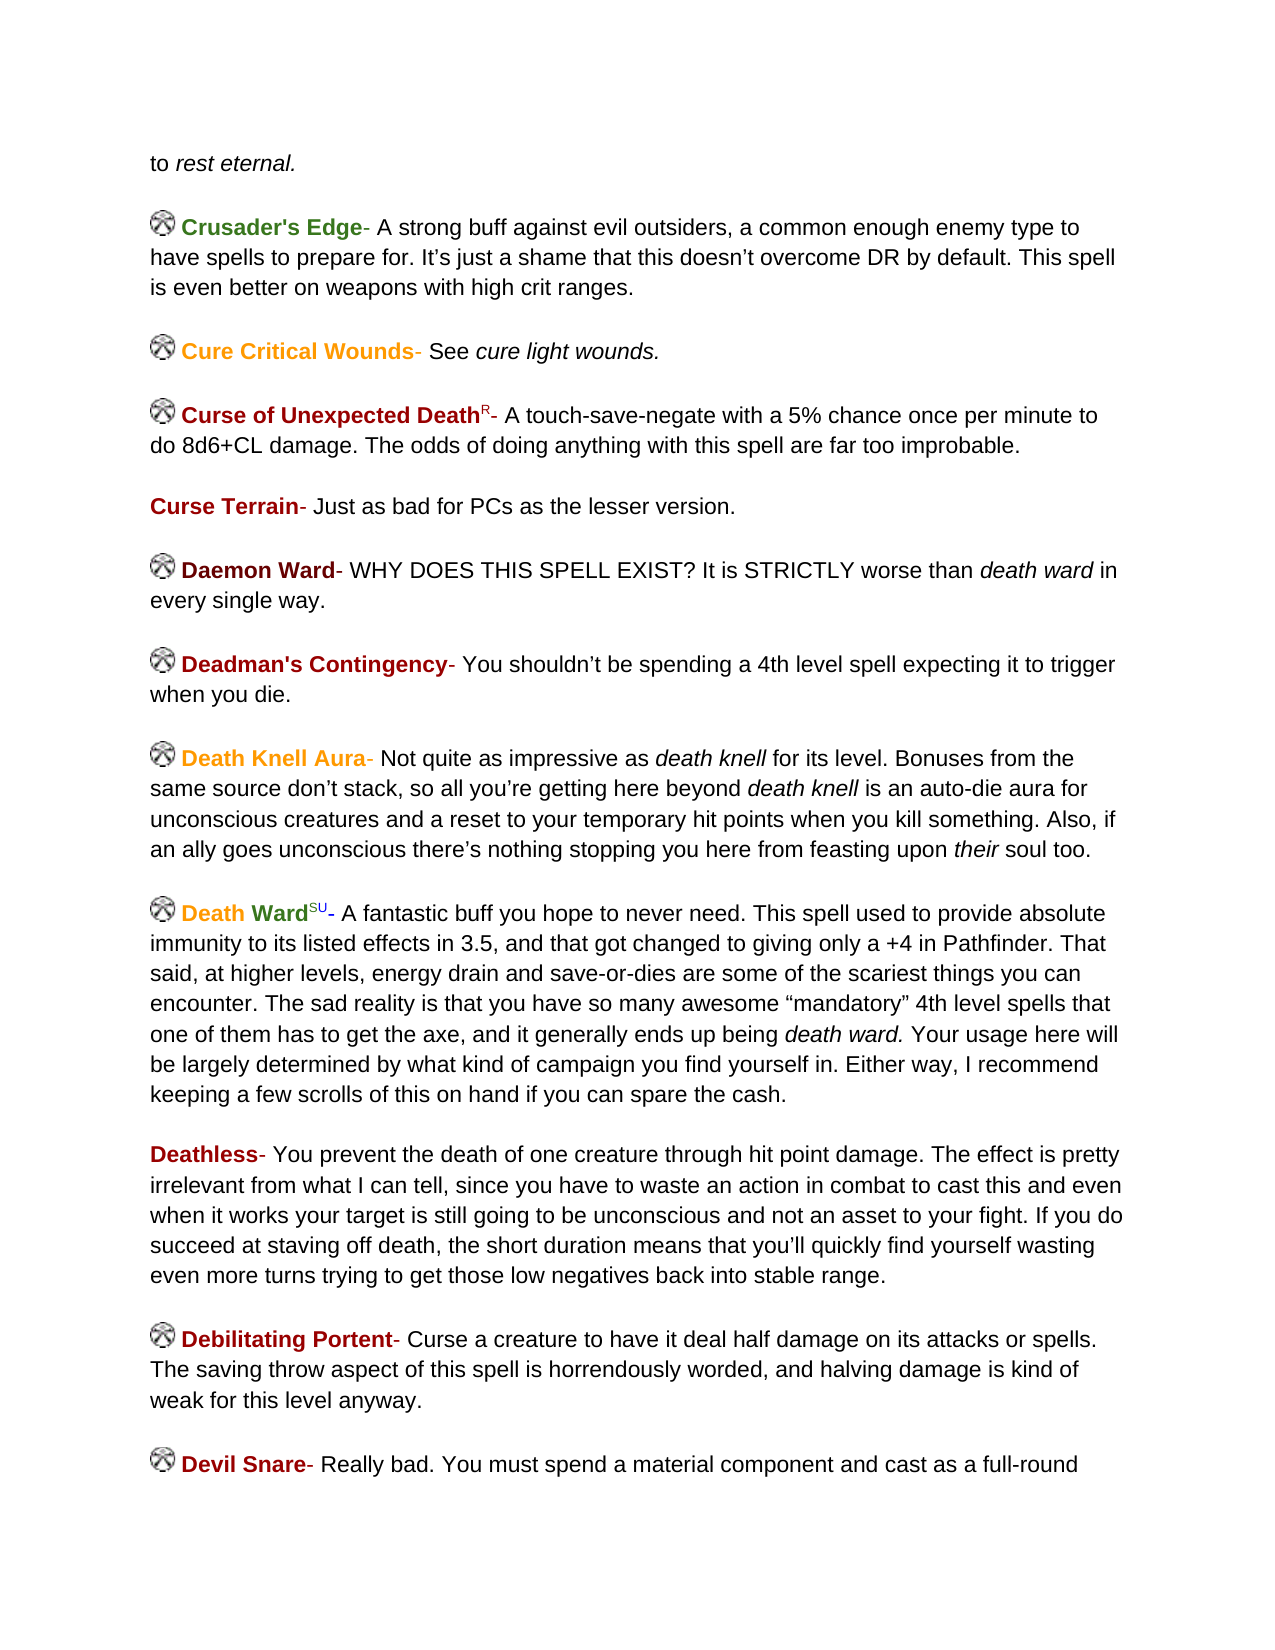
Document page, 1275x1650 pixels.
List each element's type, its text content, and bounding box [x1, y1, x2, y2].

picture [150, 553, 175, 579]
picture [150, 647, 175, 673]
text Daemon Ward- WHY DOES THIS SPELL EXIST? It is STRICTLY worse than death ward in every single way. [150, 553, 1125, 613]
picture [150, 398, 175, 424]
text Curse of Unexpected DeathR- A touch-save-negate with a 5% chance once per minute to do 8d6+CL damage. The odds of doing anything with this spell are far too improbable. [150, 399, 1125, 459]
text Deadman's Contingency- You shouldn’t be spending a 4th level spell expecting it to trigger when you die. [150, 647, 1125, 708]
text Cure Critical Wounds- See cure light wounds. [150, 335, 1125, 365]
text Crusader's Edge- A strong buff against evil outsiders, a common enough enemy type to have spells to prepare for. It’s just a shame that this doesn’t overcome DR by default. This spell is even better on weapons with high crit ranges. [150, 210, 1125, 301]
picture [150, 210, 175, 236]
picture [150, 896, 175, 922]
picture [150, 334, 175, 360]
text Death WardSU- A fantastic buff you hope to never need. This spell used to provide absolute immunity to its listed effects in 3.5, and that got changed to giving only a +4 in Pathfinder. That said, at higher levels, energy drain and save-or-dies are some of the scariest things you can encounter. The sad reality is that you have so many awesome “mandatory” 4th level spells that one of them has to get the axe, and it generally ends up being death ward. Your usage here will be largely determined by what kind of campaign you find yourself in. Either way, I recommend keeping a few scrolls of this on hand if you can spare the cash. [150, 896, 1125, 1107]
text Death Knell Aura- Not quite as impressive as death knell for its level. Bonuses from the same source don’t stack, so all you’re getting here beyond death knell is an auto-die aura for unconscious creatures and a reset to your temporary hit points when you kill something. Also, if an ally goes unconscious there’s nothing stopping you here from feasting upon their soul too. [150, 742, 1125, 862]
text Devil Snare- Really bad. You must spend a material component and cast as a full-round [150, 1447, 1125, 1477]
picture [150, 1322, 175, 1348]
text Deathless- You prevent the death of one creature through hit point damage. The effect is pretty irrelevant from what I can tell, since you have to waste an action in combat to cast this and even when it works your target is still going to be unconscious and not an asset to your fight. If you do succeed at staving off death, the short duration means that you’ll quickly find yourself wasting even more turns trying to get those low negatives back into stable range. [150, 1141, 1125, 1289]
text to rest eternal. [150, 150, 1125, 176]
text Debilitating Portent- Curse a creature to have it deal half damage on its attacks or spells. The saving throw aspect of this spell is horrendously worded, and halving damage is kind of weak for this level anyway. [150, 1323, 1125, 1413]
picture [150, 741, 175, 767]
picture [150, 1447, 175, 1472]
text Curse Terrain- Just as bad for PCs as the lesser version. [150, 493, 1125, 519]
